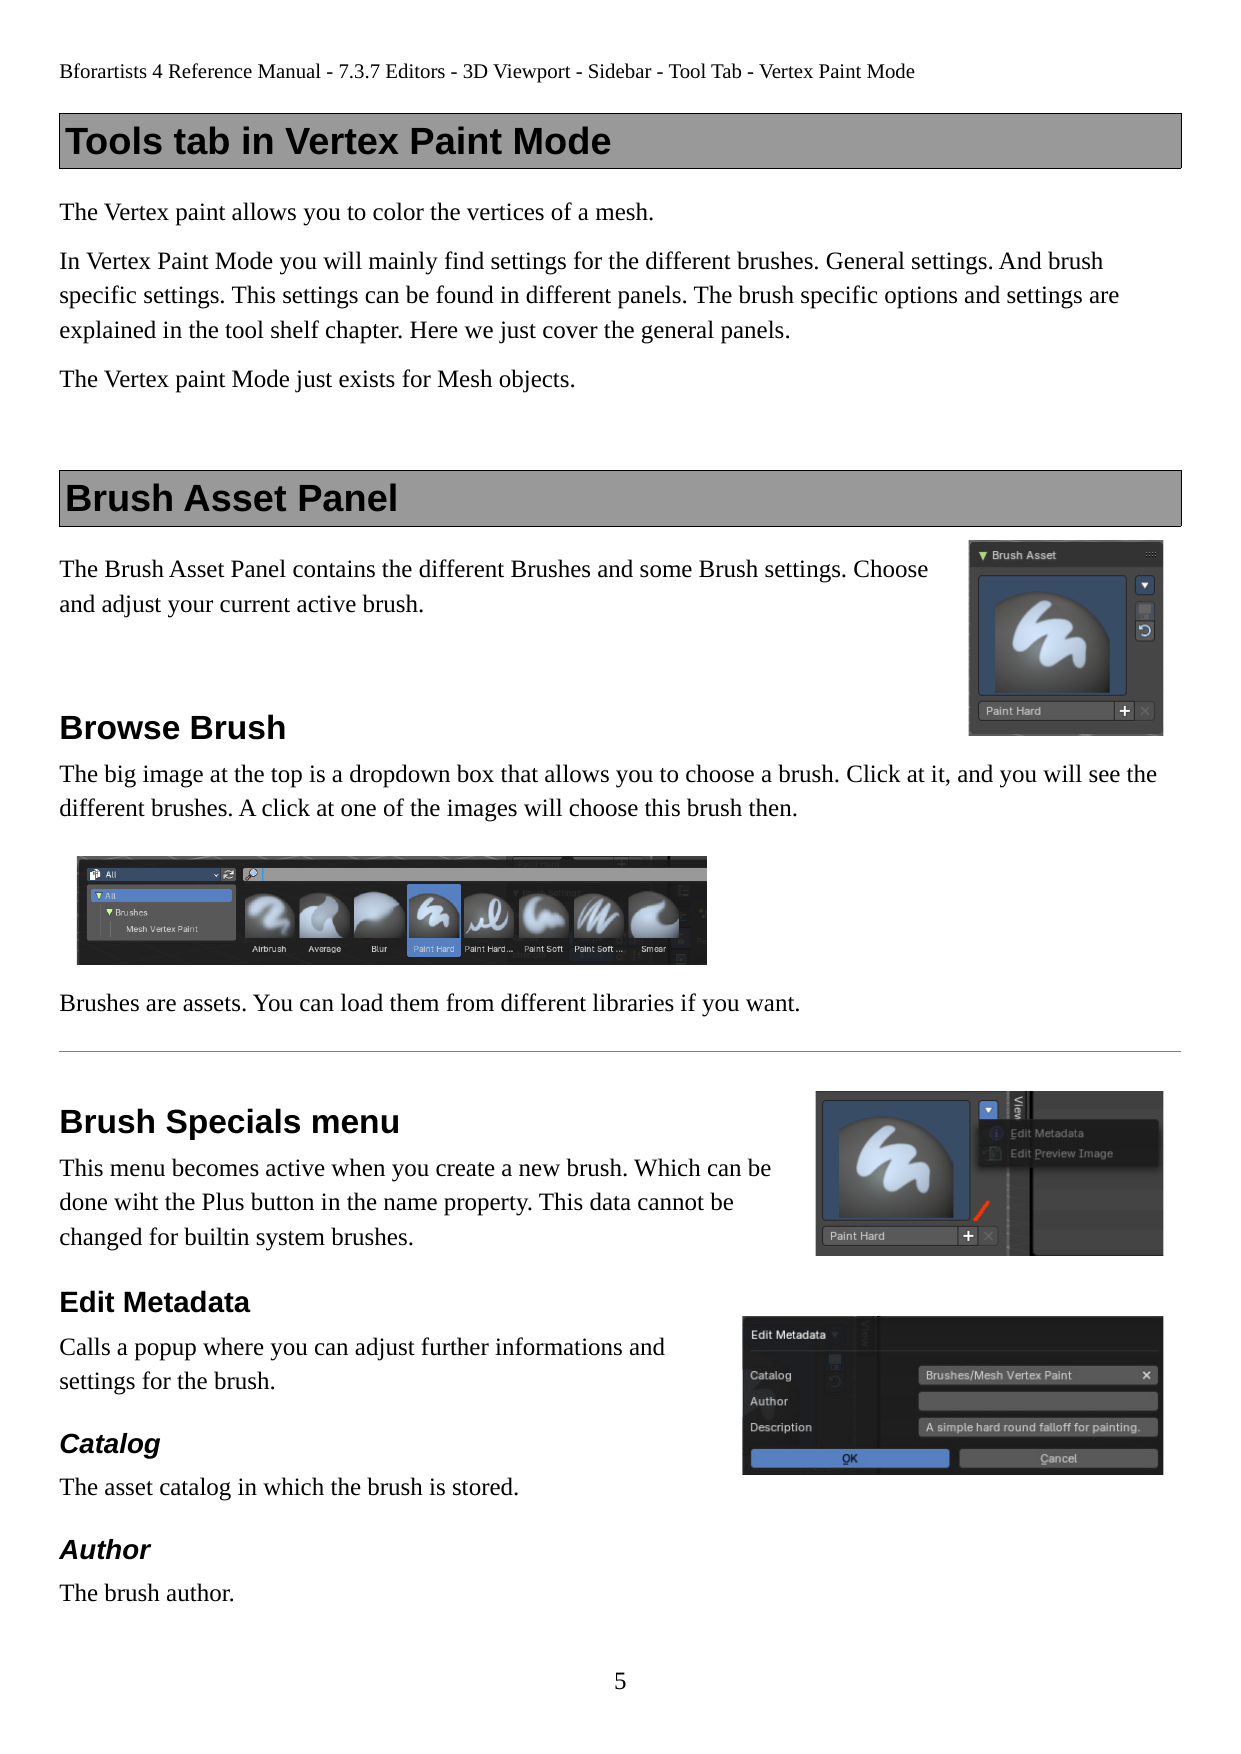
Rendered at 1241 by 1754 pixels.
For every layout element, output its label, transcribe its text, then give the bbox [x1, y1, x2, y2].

text The asset catalog in which the brush is stored. [59, 1472, 1181, 1501]
text The Vertex paint allows you to color the vertices of a mesh. [59, 197, 1181, 225]
text In Vertex Paint Mode you will mainly find settings for the different brushes. General settings. And brush specific settings. This settings can be found in different panels. The brush specific options and settings are explained in the tool shelf chapter. Here we just cover the general panels. [59, 246, 1181, 343]
picture [76, 856, 707, 965]
text Brushes are assets. You can load them from different libraries if you want. [59, 842, 1181, 1016]
text The big image at the top is a dropdown box that allows you to choose a brush. Click at it, and you will see the different brushes. A click at one of the images will choose this brush then. [59, 759, 1181, 822]
text The Vertex paint Mode just exists for Mesh objects. [59, 364, 1181, 392]
table_header Brush Asset Panel [60, 471, 1181, 526]
text The Brush Asset Panel contains the different Brushes and some Brush settings. Choose and adjust your current active brush. [59, 554, 968, 618]
subtitle Catalog [59, 1428, 742, 1459]
picture [742, 1316, 1164, 1475]
picture [815, 1091, 1164, 1256]
text Calls a popup where you can adjust further informations and settings for the brush. [59, 1332, 742, 1395]
subtitle Edit Metadata [59, 1285, 1181, 1319]
subtitle [1164, 1428, 1181, 1459]
picture [968, 540, 1164, 736]
subtitle [1164, 1102, 1181, 1140]
subtitle Brush Specials menu [59, 1102, 815, 1140]
subtitle Author [59, 1534, 1181, 1566]
text This menu becomes active when you create a new brush. Which can be done wiht the Plus button in the name property. This data cannot be changed for builtin system brushes. [59, 1153, 815, 1251]
text The brush author. [59, 1578, 1181, 1607]
table_header Tools tab in Vertex Paint Mode [60, 114, 1181, 168]
subtitle Browse Brush [59, 708, 1181, 746]
